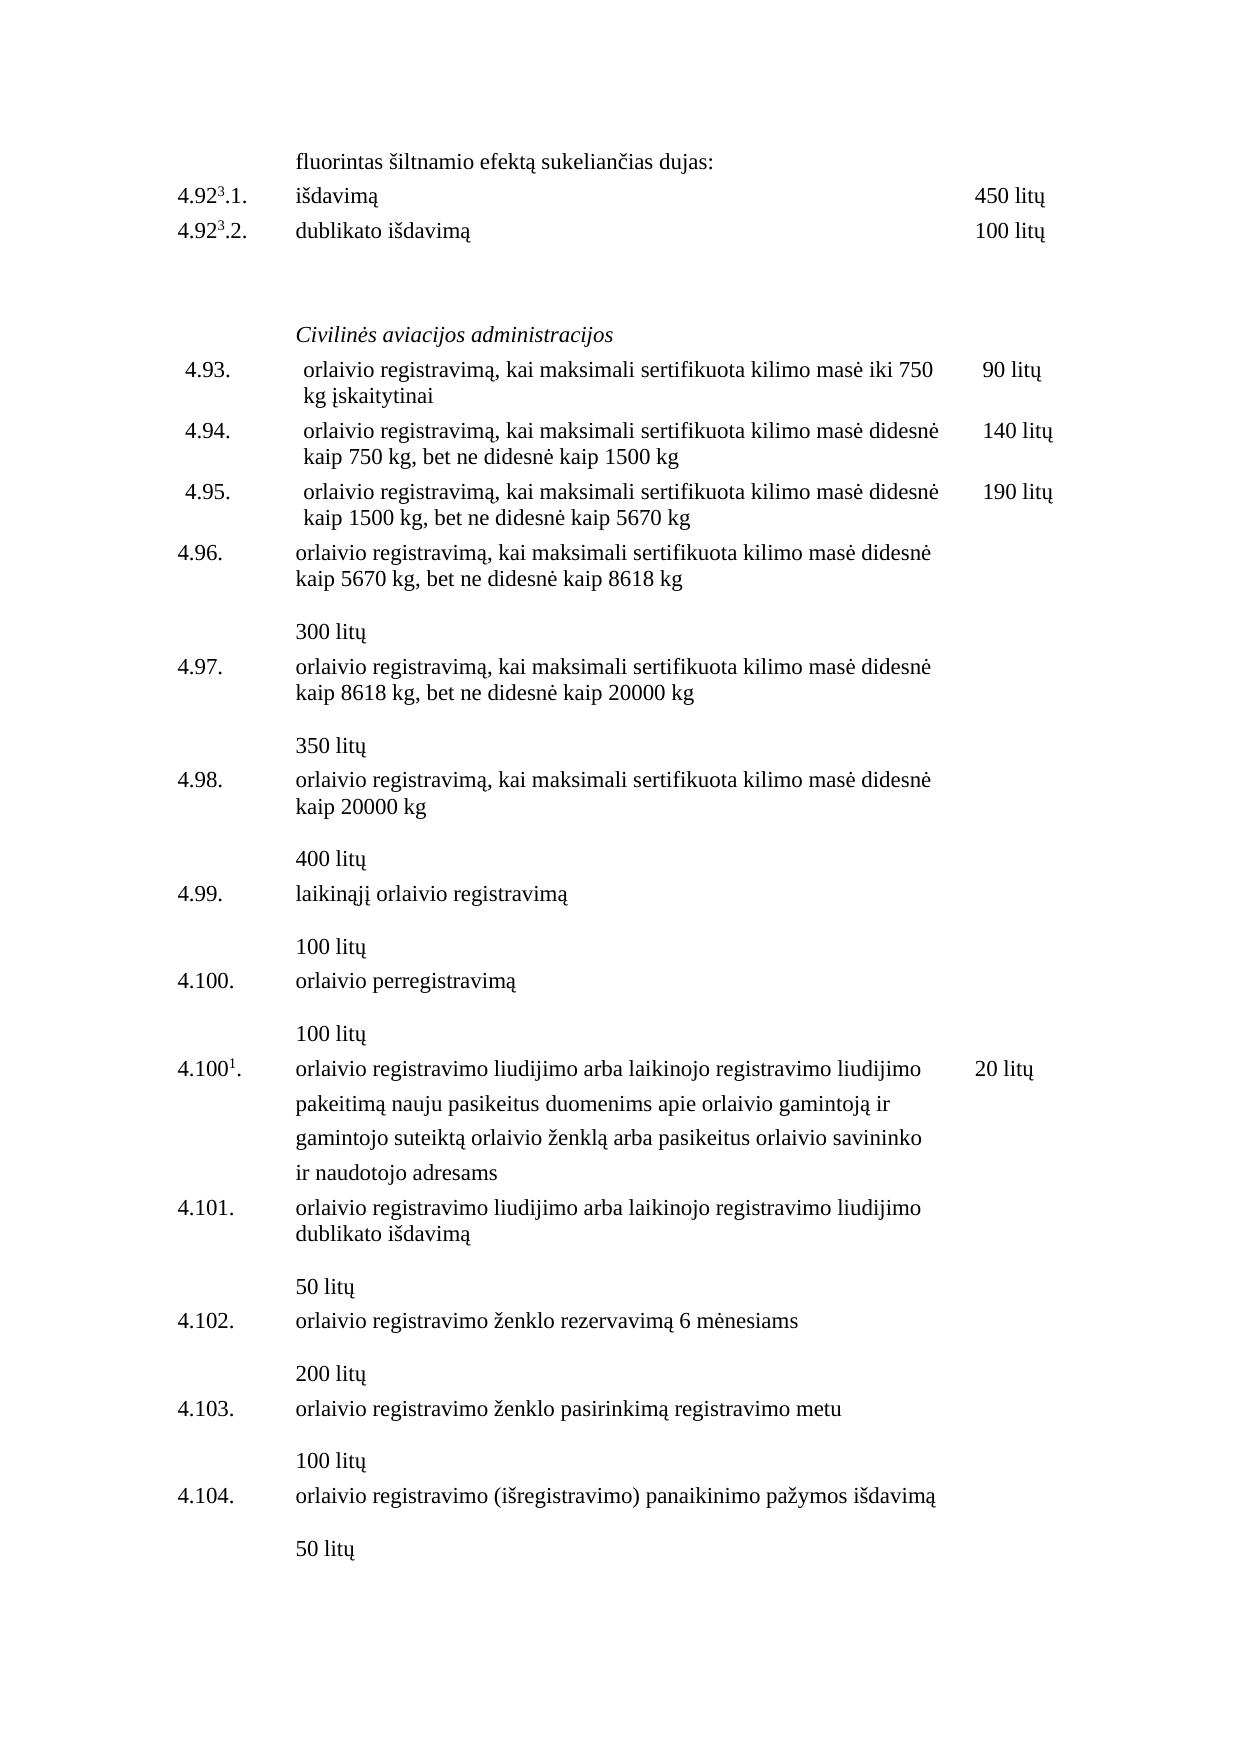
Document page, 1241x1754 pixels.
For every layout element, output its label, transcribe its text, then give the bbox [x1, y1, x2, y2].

text fluorintas šiltnamio efektą sukeliančias dujas: [177, 148, 1122, 174]
text 4.923.2. dublikato išdavimą 100 litų [177, 217, 1122, 243]
text pakeitimą nauju pasikeitus duomenims apie orlaivio gamintoją ir [177, 1090, 1122, 1116]
table_header 4.93. [174, 356, 292, 417]
text 4.1001. orlaivio registravimo liudijimo arba laikinojo registravimo liudijimo 20 litų [177, 1055, 1122, 1081]
text 4.96. orlaivio registravimą, kai maksimali sertifikuota kilimo masė didesnė kaip 5670 kg, bet ne didesnė kaip 8618 kg 300 litų [177, 539, 945, 644]
table_cell 190 litų [971, 478, 1144, 539]
table_cell 4.95. [174, 478, 292, 539]
text 4.97. orlaivio registravimą, kai maksimali sertifikuota kilimo masė didesnė kaip 8618 kg, bet ne didesnė kaip 20000 kg 350 litų [177, 653, 945, 758]
table_cell orlaivio registravimą, kai maksimali sertifikuota kilimo masė didesnė kaip 1500 kg, bet ne didesnė kaip 5670 kg [292, 478, 971, 539]
text 4.99. laikinąjį orlaivio registravimą 100 litų [177, 880, 945, 959]
text 4.102. orlaivio registravimo ženklo rezervavimą 6 mėnesiams 200 litų [177, 1307, 945, 1387]
text 4.923.1. išdavimą 450 litų [177, 182, 1122, 209]
table_cell orlaivio registravimą, kai maksimali sertifikuota kilimo masė didesnė kaip 750 kg, bet ne didesnė kaip 1500 kg [292, 417, 971, 478]
table_header 90 litų [971, 356, 1144, 417]
text 4.100. orlaivio perregistravimą 100 litų [177, 968, 945, 1047]
text Civilinės aviacijos administracijos [177, 321, 945, 347]
text 4.103. orlaivio registravimo ženklo pasirinkimą registravimo metu 100 litų [177, 1395, 945, 1474]
text 4.98. orlaivio registravimą, kai maksimali sertifikuota kilimo masė didesnė kaip 20000 kg 400 litų [177, 766, 945, 872]
text gamintojo suteiktą orlaivio ženklą arba pasikeitus orlaivio savininko [177, 1124, 1122, 1151]
table_cell 4.94. [174, 417, 292, 478]
table_cell 140 litų [971, 417, 1144, 478]
text 4.104. orlaivio registravimo (išregistravimo) panaikinimo pažymos išdavimą 50 litų [177, 1482, 945, 1561]
text ir naudotojo adresams [177, 1159, 945, 1185]
table_header orlaivio registravimą, kai maksimali sertifikuota kilimo masė iki 750 kg įskaitytinai [292, 356, 971, 417]
text 4.101. orlaivio registravimo liudijimo arba laikinojo registravimo liudijimo dublikato išdavimą 50 litų [177, 1194, 945, 1299]
